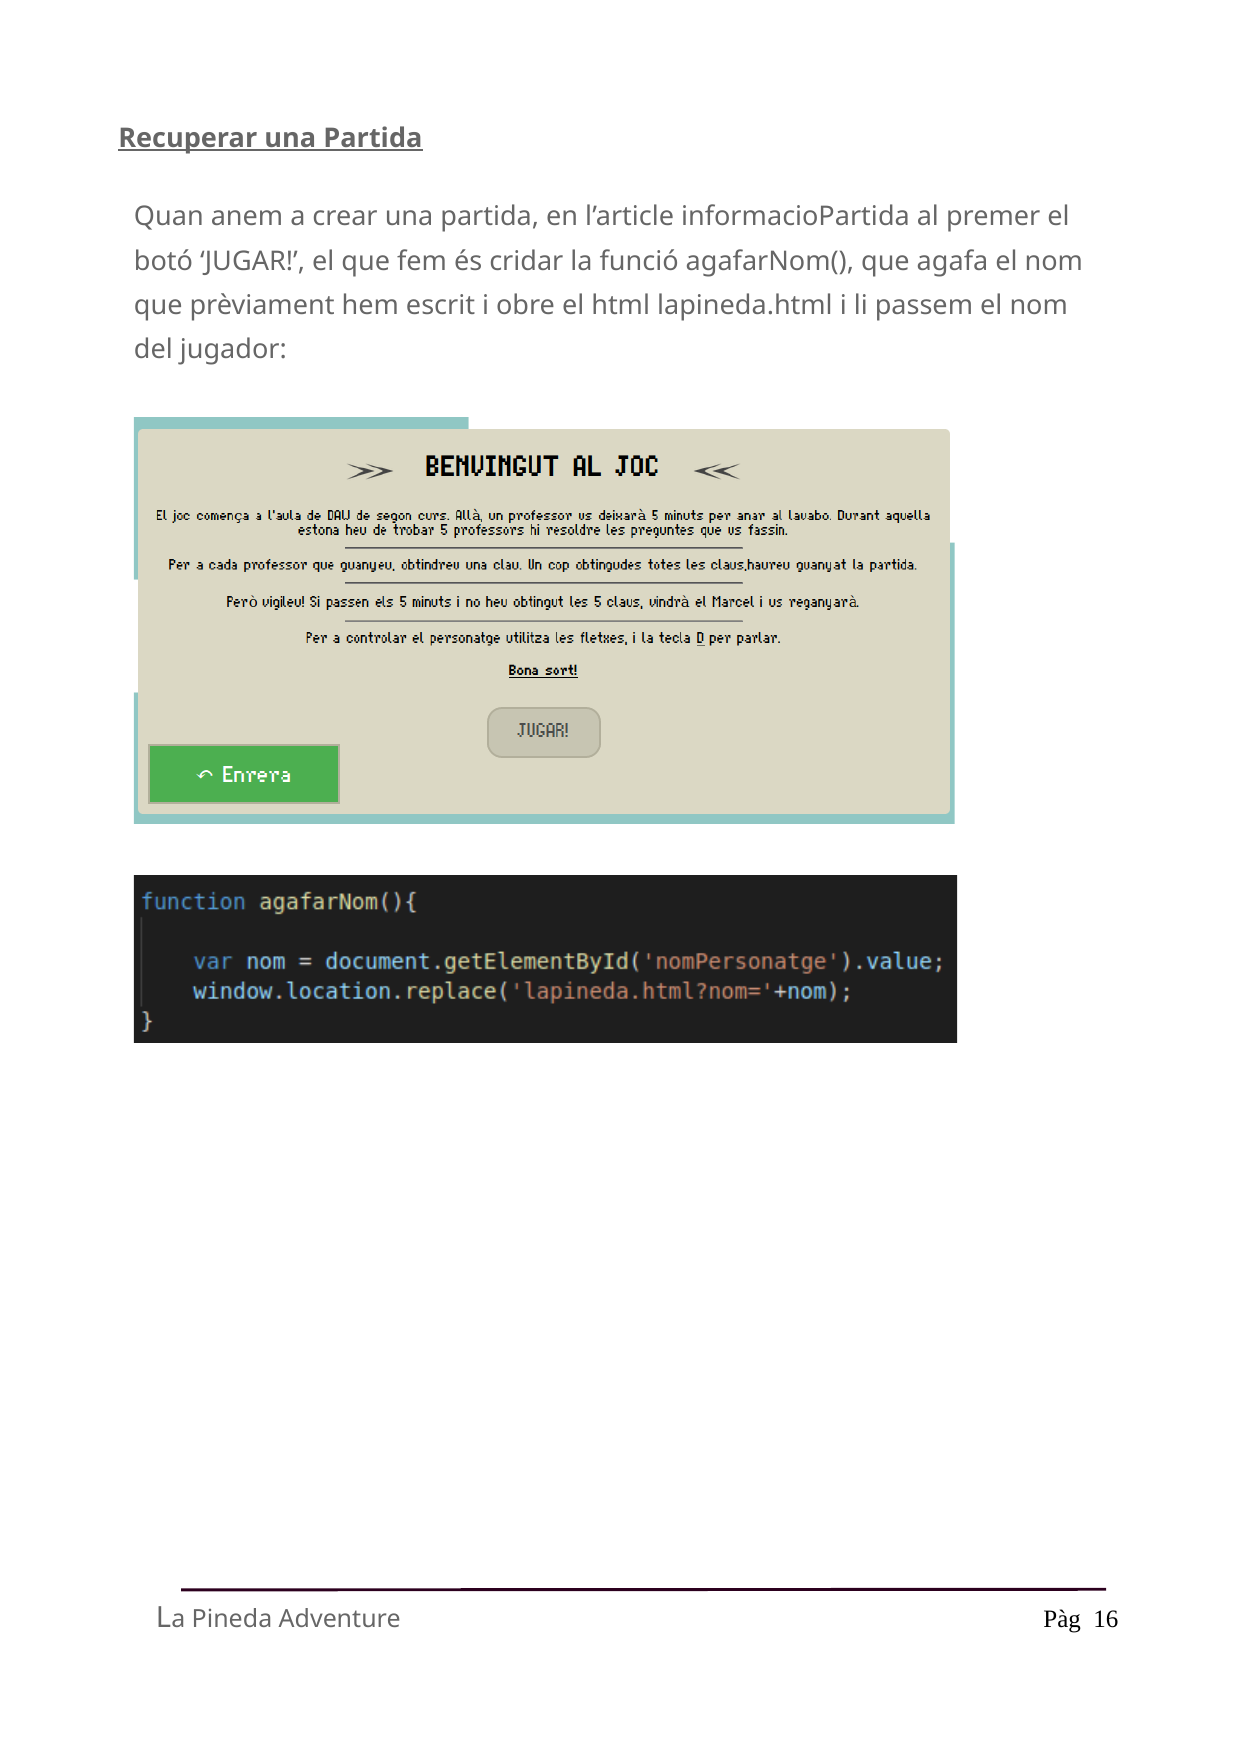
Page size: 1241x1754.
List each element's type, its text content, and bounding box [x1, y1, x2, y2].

text Recuperar una Partida [118, 118, 1106, 155]
picture [133, 875, 958, 1043]
text Quan anem a crear una partida, en l’article informacioPartida al premer el botó ‘JUGAR!’, el que fem és cridar la funció agafarNom(), que agafa el nom que prèviament hem escrit i obre el html lapineda.html i li passem el nom del jugador: [134, 197, 1106, 366]
picture [133, 417, 955, 824]
